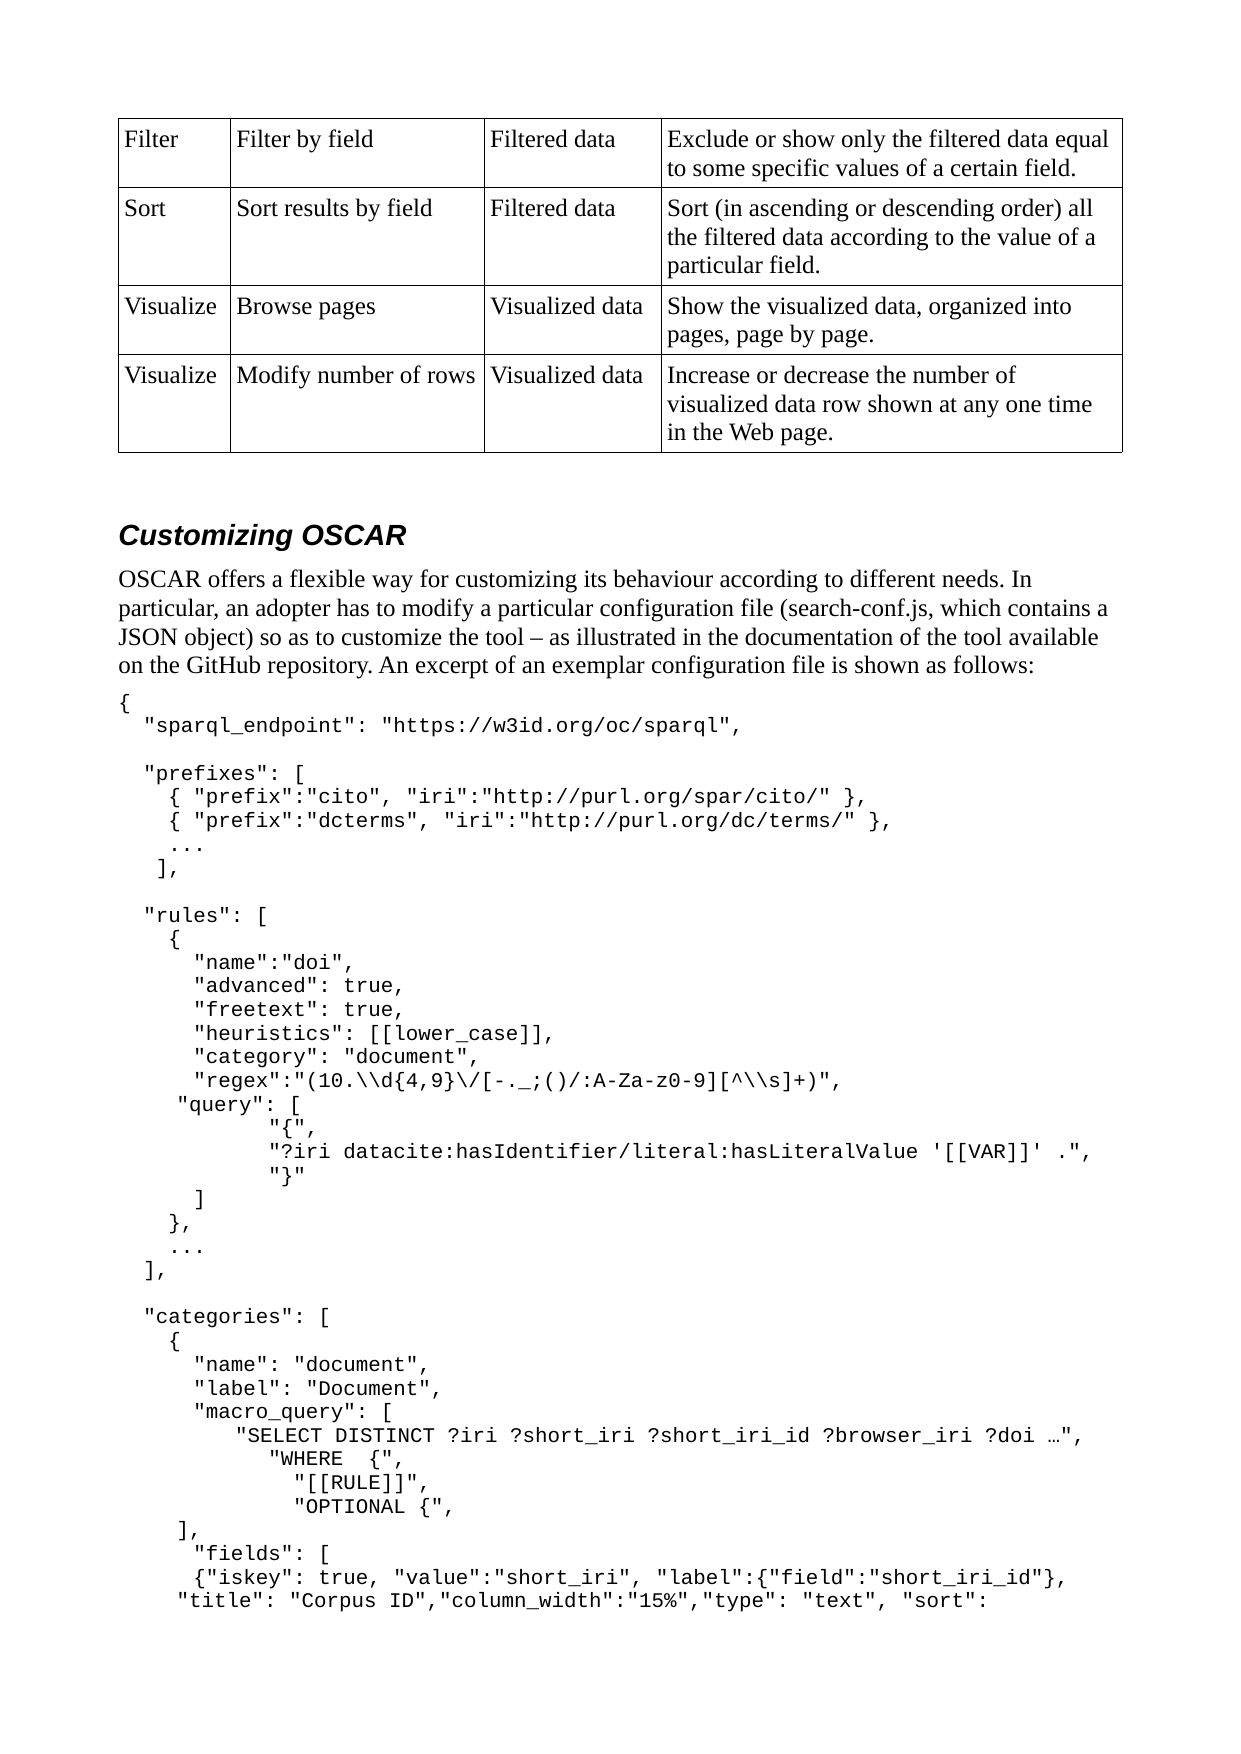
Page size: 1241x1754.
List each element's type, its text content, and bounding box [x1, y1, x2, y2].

text "category": "document", [118, 1046, 1122, 1070]
text { [118, 1330, 1122, 1354]
text "regex":"(10.\\d{4,9}\/[-._;()/:A-Za-z0-9][^\\s]+)", [118, 1070, 1122, 1094]
text "label": "Document", [118, 1377, 1122, 1401]
text "fields": [ [118, 1543, 1122, 1567]
table_cell Increase or decrease the number of visualized data row shown at any one time in the Web page. [662, 355, 1122, 452]
text "prefixes": [ [118, 763, 1122, 786]
table_cell Sort results by field [231, 188, 484, 285]
text { "prefix":"cito", "iri":"http://purl.org/spar/cito/" }, [118, 786, 1122, 810]
text "freetext": true, [118, 999, 1122, 1023]
table_cell Filtered data [485, 188, 661, 285]
text ... [118, 834, 1122, 857]
table_cell Sort [119, 188, 230, 285]
text "?iri datacite:hasIdentifier/literal:hasLiteralValue '[[VAR]]' .", [118, 1141, 1122, 1165]
text "macro_query": [ [118, 1401, 1122, 1425]
text ], [118, 1259, 1122, 1283]
text "name":"doi", [118, 952, 1122, 976]
text "query": [ [118, 1094, 1122, 1117]
text "SELECT DISTINCT ?iri ?short_iri ?short_iri_id ?browser_iri ?doi …", [118, 1425, 1122, 1448]
table_cell Filter by field [231, 119, 484, 187]
text { [118, 928, 1122, 952]
text "}" [118, 1165, 1122, 1188]
table_cell Exclude or show only the filtered data equal to some specific values of a certain field. [662, 119, 1122, 187]
text ], [118, 1519, 1122, 1543]
table_cell Sort (in ascending or descending order) all the filtered data according to the value of a particular field. [662, 188, 1122, 285]
table_cell Filtered data [485, 119, 661, 187]
table_cell Visualize [119, 355, 230, 452]
table_cell Modify number of rows [231, 355, 484, 452]
text ] [118, 1188, 1122, 1212]
text OSCAR offers a flexible way for customizing its behaviour according to different needs. In particular, an adopter has to modify a particular configuration file (search-conf.js, which contains a JSON object) so as to customize the tool – as illustrated in the documentation of the tool available on the GitHub repository. An excerpt of an exemplar configuration file is shown as follows: [118, 564, 1122, 679]
text "rules": [ [118, 904, 1122, 928]
text {"iskey": true, "value":"short_iri", "label":{"field":"short_iri_id"}, "title": "Corpus ID","column_width":"15%","type": "text", "sort": [118, 1567, 1122, 1614]
table_cell Browse pages [231, 286, 484, 354]
text "heuristics": [[lower_case]], [118, 1023, 1122, 1046]
text "[[RULE]]", [118, 1472, 1122, 1496]
table_cell Visualize [119, 286, 230, 354]
table_cell Show the visualized data, organized into pages, page by page. [662, 286, 1122, 354]
table_cell Visualized data [485, 286, 661, 354]
text "categories": [ [118, 1307, 1122, 1330]
text "{", [118, 1117, 1122, 1141]
subtitle Customizing OSCAR [118, 518, 1122, 552]
text { "prefix":"dcterms", "iri":"http://purl.org/dc/terms/" }, [118, 810, 1122, 834]
text "advanced": true, [118, 976, 1122, 999]
text "sparql_endpoint": "https://w3id.org/oc/sparql", [118, 715, 1122, 739]
table_cell Visualized data [485, 355, 661, 452]
text ... [118, 1236, 1122, 1259]
text "WHERE {", [118, 1448, 1122, 1472]
text }, [118, 1212, 1122, 1236]
text { [118, 692, 1122, 715]
text "name": "document", [118, 1354, 1122, 1377]
table_cell Filter [119, 119, 230, 187]
text ], [118, 857, 1122, 881]
text "OPTIONAL {", [118, 1496, 1122, 1519]
